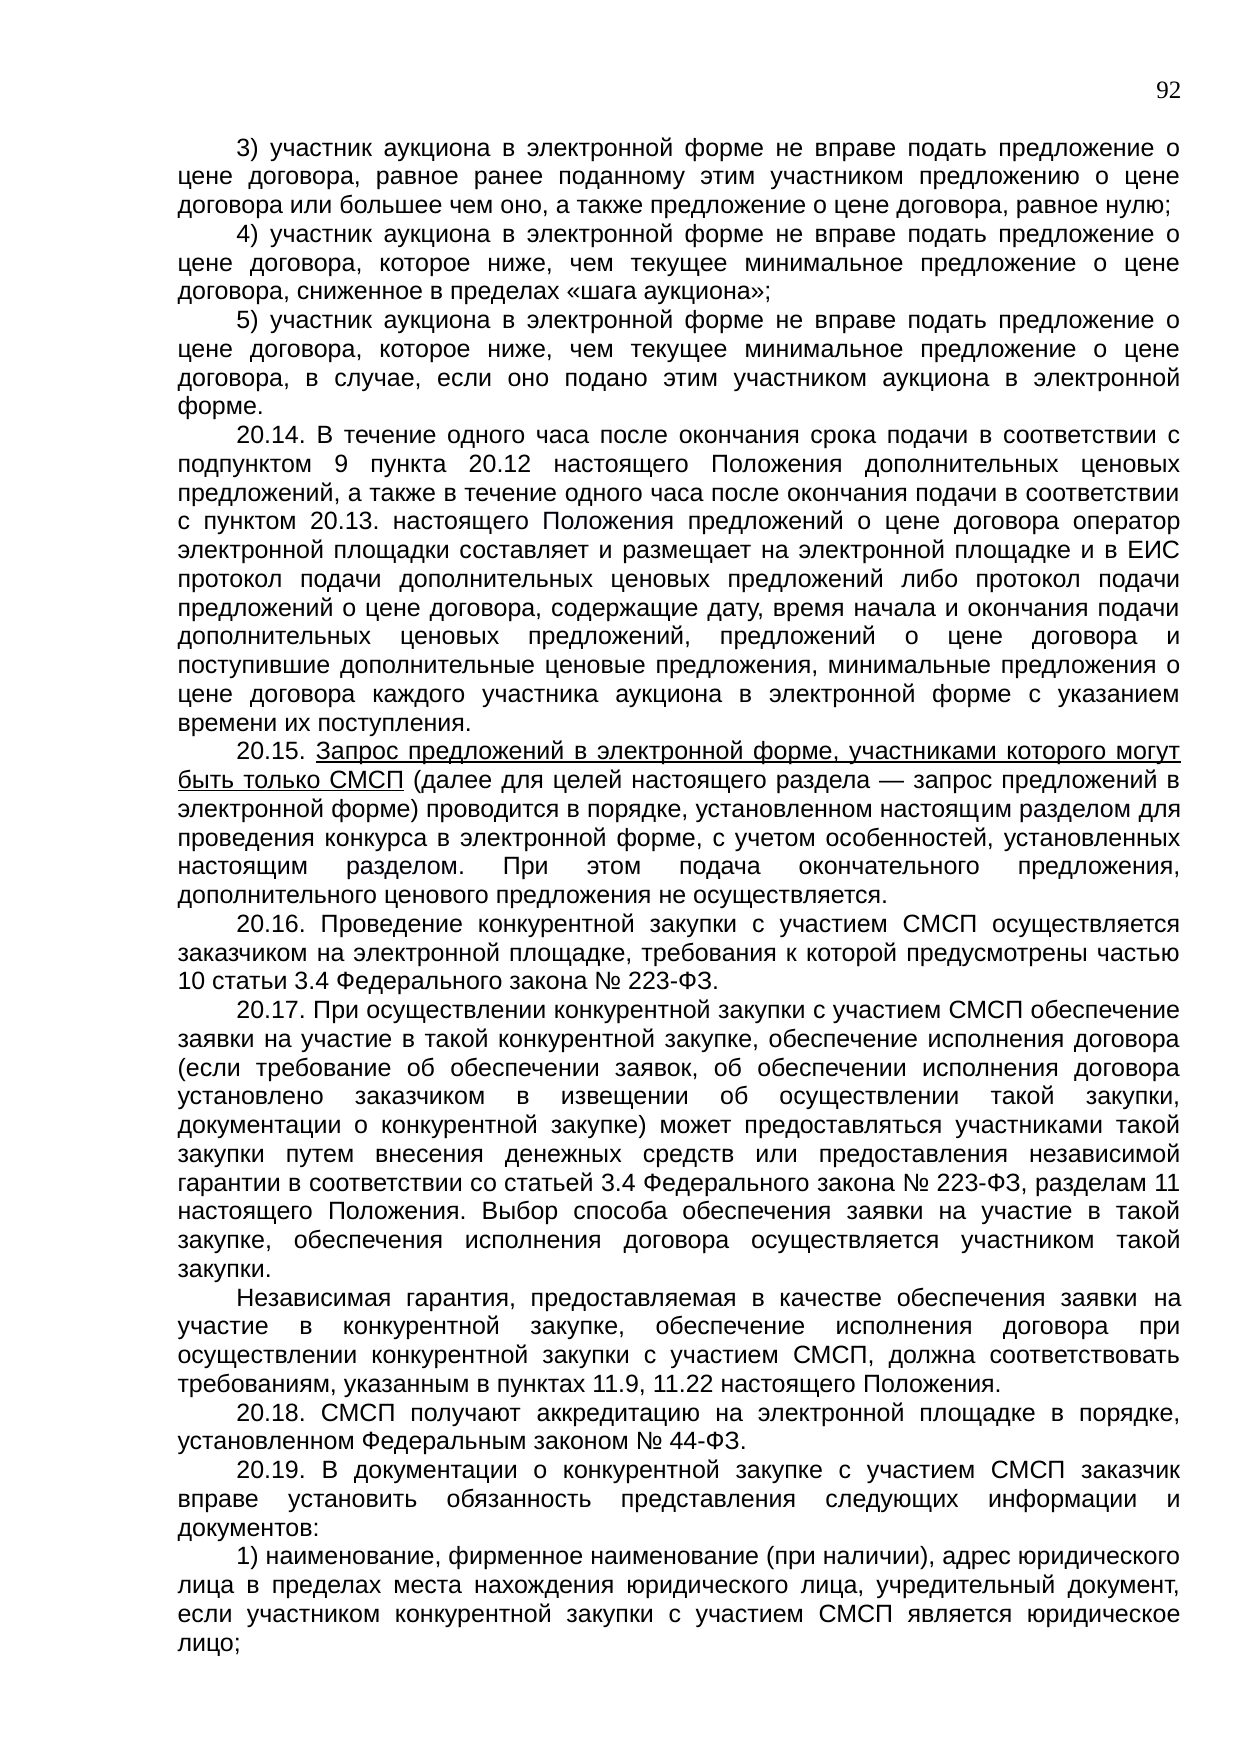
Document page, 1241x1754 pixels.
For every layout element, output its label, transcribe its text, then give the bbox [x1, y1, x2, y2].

text 1) наименование, фирменное наименование (при наличии), адрес юридического лица в пределах места нахождения юридического лица, учредительный документ, если участником конкурентной закупки с участием СМСП является юридическое лицо; [177, 1541, 1181, 1656]
text 3) участник аукциона в электронной форме не вправе подать предложение о цене договора, равное ранее поданному этим участником предложению о цене договора или большее чем оно, а также предложение о цене договора, равное нулю; [177, 132, 1181, 219]
text 5) участник аукциона в электронной форме не вправе подать предложение о цене договора, которое ниже, чем текущее минимальное предложение о цене договора, в случае, если оно подано этим участником аукциона в электронной форме. [177, 305, 1181, 420]
text 20.18. СМСП получают аккредитацию на электронной площадке в порядке, установленном Федеральным законом № 44-ФЗ. [177, 1397, 1181, 1455]
text 20.19. В документации о конкурентной закупке с участием СМСП заказчик вправе установить обязанность представления следующих информации и документов: [177, 1455, 1181, 1541]
text 20.17. При осуществлении конкурентной закупки с участием СМСП обеспечение заявки на участие в такой конкурентной закупке, обеспечение исполнения договора (если требование об обеспечении заявок, об обеспечении исполнения договора установлено заказчиком в извещении об осуществлении такой закупки, документации о конкурентной закупке) может предоставляться участниками такой закупки путем внесения денежных средств или предоставления независимой гарантии в соответствии со статьей 3.4 Федерального закона № 223-ФЗ, разделам 11 настоящего Положения. Выбор способа обеспечения заявки на участие в такой закупке, обеспечения исполнения договора осуществляется участником такой закупки. [177, 995, 1181, 1282]
text 20.16. Проведение конкурентной закупки с участием СМСП осуществляется заказчиком на электронной площадке, требования к которой предусмотрены частью 10 статьи 3.4 Федерального закона № 223-ФЗ. [177, 909, 1181, 995]
text 20.14. В течение одного часа после окончания срока подачи в соответствии с подпунктом 9 пункта 20.12 настоящего Положения дополнительных ценовых предложений, а также в течение одного часа после окончания подачи в соответствии с пунктом 20.13. настоящего Положения предложений о цене договора оператор электронной площадки составляет и размещает на электронной площадке и в ЕИС протокол подачи дополнительных ценовых предложений либо протокол подачи предложений о цене договора, содержащие дату, время начала и окончания подачи дополнительных ценовых предложений, предложений о цене договора и поступившие дополнительные ценовые предложения, минимальные предложения о цене договора каждого участника аукциона в электронной форме с указанием времени их поступления. [177, 420, 1181, 736]
text Независимая гарантия, предоставляемая в качестве обеспечения заявки на участие в конкурентной закупке, обеспечение исполнения договора при осуществлении конкурентной закупки с участием СМСП, должна соответствовать требованиям, указанным в пунктах 11.9, 11.22 настоящего Положения. [177, 1282, 1181, 1397]
text 20.15. Запрос предложений в электронной форме, участниками которого могут быть только СМСП (далее для целей настоящего раздела — запрос предложений в электронной форме) проводится в порядке, установленном настоящим разделом для проведения конкурса в электронной форме, с учетом особенностей, установленных настоящим разделом. При этом подача окончательного предложения, дополнительного ценового предложения не осуществляется. [177, 736, 1181, 909]
text 4) участник аукциона в электронной форме не вправе подать предложение о цене договора, которое ниже, чем текущее минимальное предложение о цене договора, сниженное в пределах «шага аукциона»; [177, 219, 1181, 305]
